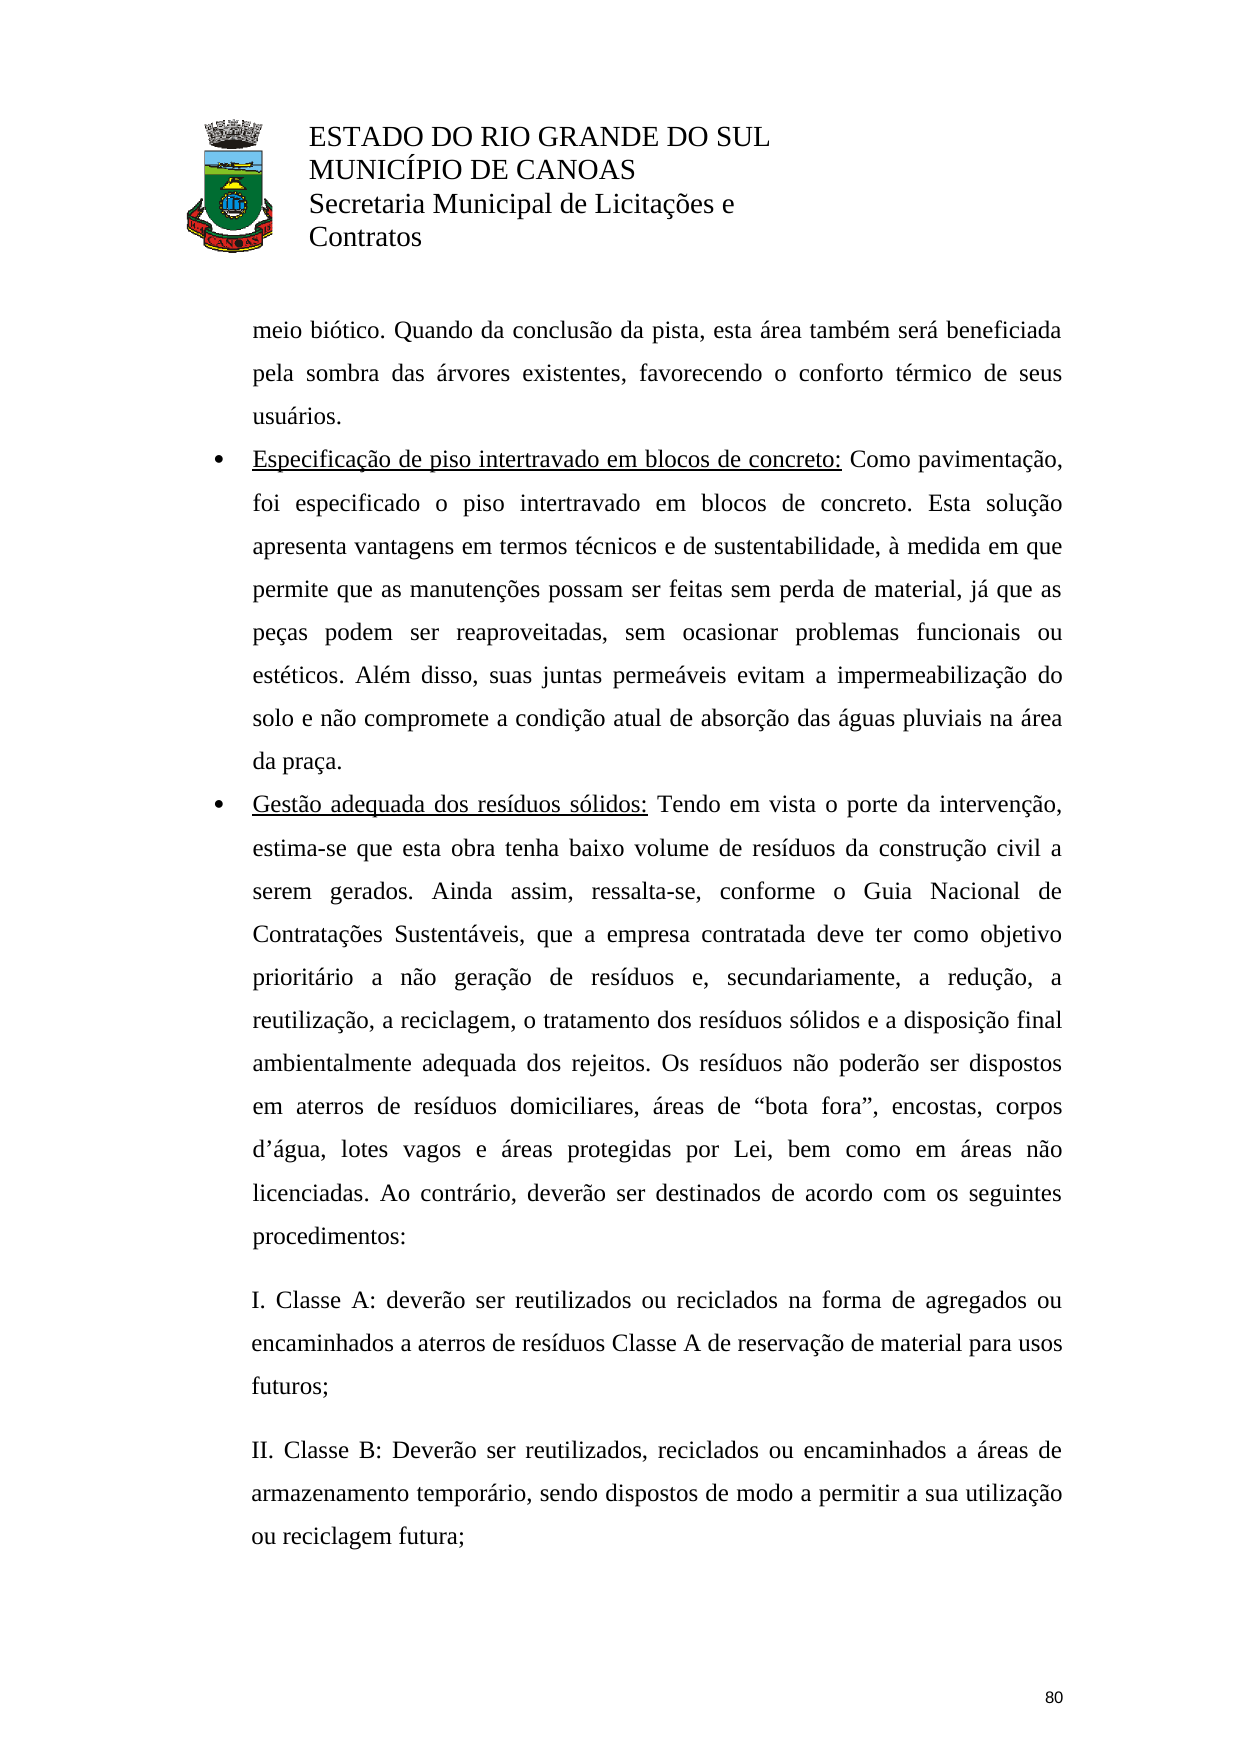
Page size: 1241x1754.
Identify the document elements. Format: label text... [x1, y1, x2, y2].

list Especificação de piso intertravado em blocos de concreto: Como pavimentação, foi especificado o piso intertravado em blocos de concreto. Esta solução apresenta vantagens em termos técnicos e de sustentabilidade, à medida em que permite que as manutenções possam ser feitas sem perda de material, já que as peças podem ser reaproveitadas, sem ocasionar problemas funcionais ou estéticos. Além disso, suas juntas permeáveis evitam a impermeabilização do solo e não compromete a condição atual de absorção das águas pluviais na área da praça. [215, 444, 1063, 775]
text I. Classe A: deverão ser reutilizados ou reciclados na forma de agregados ou encaminhados a aterros de resíduos Classe A de reservação de material para usos futuros; [251, 1285, 1063, 1400]
picture [186, 119, 273, 253]
text II. Classe B: Deverão ser reutilizados, reciclados ou encaminhados a áreas de armazenamento temporário, sendo dispostos de modo a permitir a sua utilização ou reciclagem futura; [251, 1435, 1063, 1550]
list meio biótico. Quando da conclusão da pista, esta área também será beneficiada pela sombra das árvores existentes, favorecendo o conforto térmico de seus usuários. [215, 315, 1063, 430]
list Gestão adequada dos resíduos sólidos: Tendo em vista o porte da intervenção, estima-se que esta obra tenha baixo volume de resíduos da construção civil a serem gerados. Ainda assim, ressalta-se, conforme o Guia Nacional de Contratações Sustentáveis, que a empresa contratada deve ter como objetivo prioritário a não geração de resíduos e, secundariamente, a redução, a reutilização, a reciclagem, o tratamento dos resíduos sólidos e a disposição final ambientalmente adequada dos rejeitos. Os resíduos não poderão ser dispostos em aterros de resíduos domiciliares, áreas de “bota fora”, encostas, corpos d’água, lotes vagos e áreas protegidas por Lei, bem como em áreas não licenciadas. Ao contrário, deverão ser destinados de acordo com os seguintes procedimentos: [215, 789, 1063, 1249]
